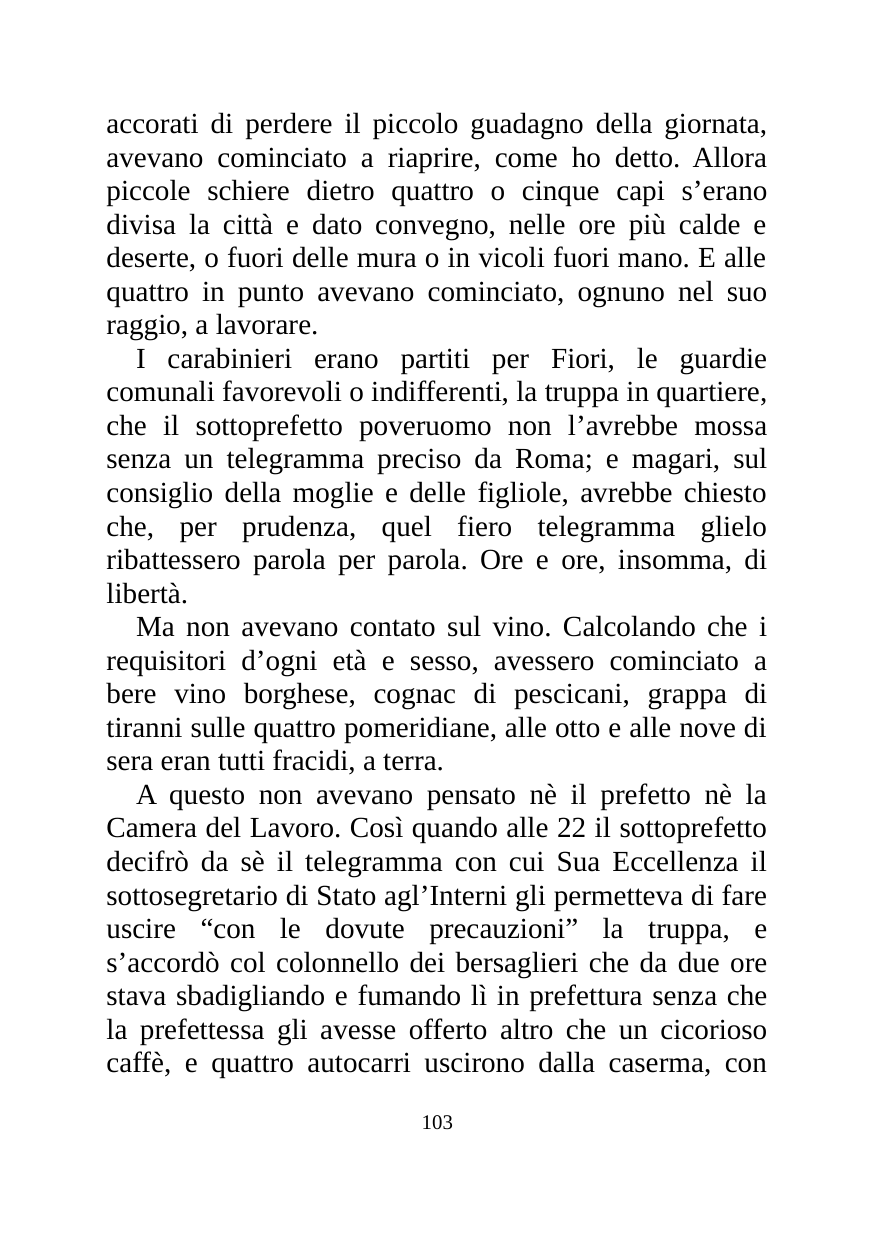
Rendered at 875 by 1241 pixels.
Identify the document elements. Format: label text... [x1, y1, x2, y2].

text A questo non avevano pensato nè il prefetto nè la Camera del Lavoro. Così quando alle 22 il sottoprefetto decifrò da sè il telegramma con cui Sua Eccellenza il sottosegretario di Stato agl’Interni gli permetteva di fare uscire “con le dovute precauzioni” la truppa, e s’accordò col colonnello dei bersaglieri che da due ore stava sbadigliando e fumando lì in prefettura senza che la prefettessa gli avesse offerto altro che un cicorioso caffè, e quattro autocarri uscirono dalla caserma, con [106, 777, 768, 1079]
text accorati di perdere il piccolo guadagno della giornata, avevano cominciato a riaprire, come ho detto. Allora piccole schiere dietro quattro o cinque capi s’erano divisa la città e dato convegno, nelle ore più calde e deserte, o fuori delle mura o in vicoli fuori mano. E alle quattro in punto avevano cominciato, ognuno nel suo raggio, a lavorare. [106, 106, 768, 341]
text Ma non avevano contato sul vino. Calcolando che i requisitori d’ogni età e sesso, avessero cominciato a bere vino borghese, cognac di pescicani, grappa di tiranni sulle quattro pomeridiane, alle otto e alle nove di sera eran tutti fracidi, a terra. [106, 609, 768, 777]
text I carabinieri erano partiti per Fiori, le guardie comunali favorevoli o indifferenti, la truppa in quartiere, che il sottoprefetto poveruomo non l’avrebbe mossa senza un telegramma preciso da Roma; e magari, sul consiglio della moglie e delle figliole, avrebbe chiesto che, per prudenza, quel fiero telegramma glielo ribattessero parola per parola. Ore e ore, insomma, di libertà. [106, 341, 768, 609]
